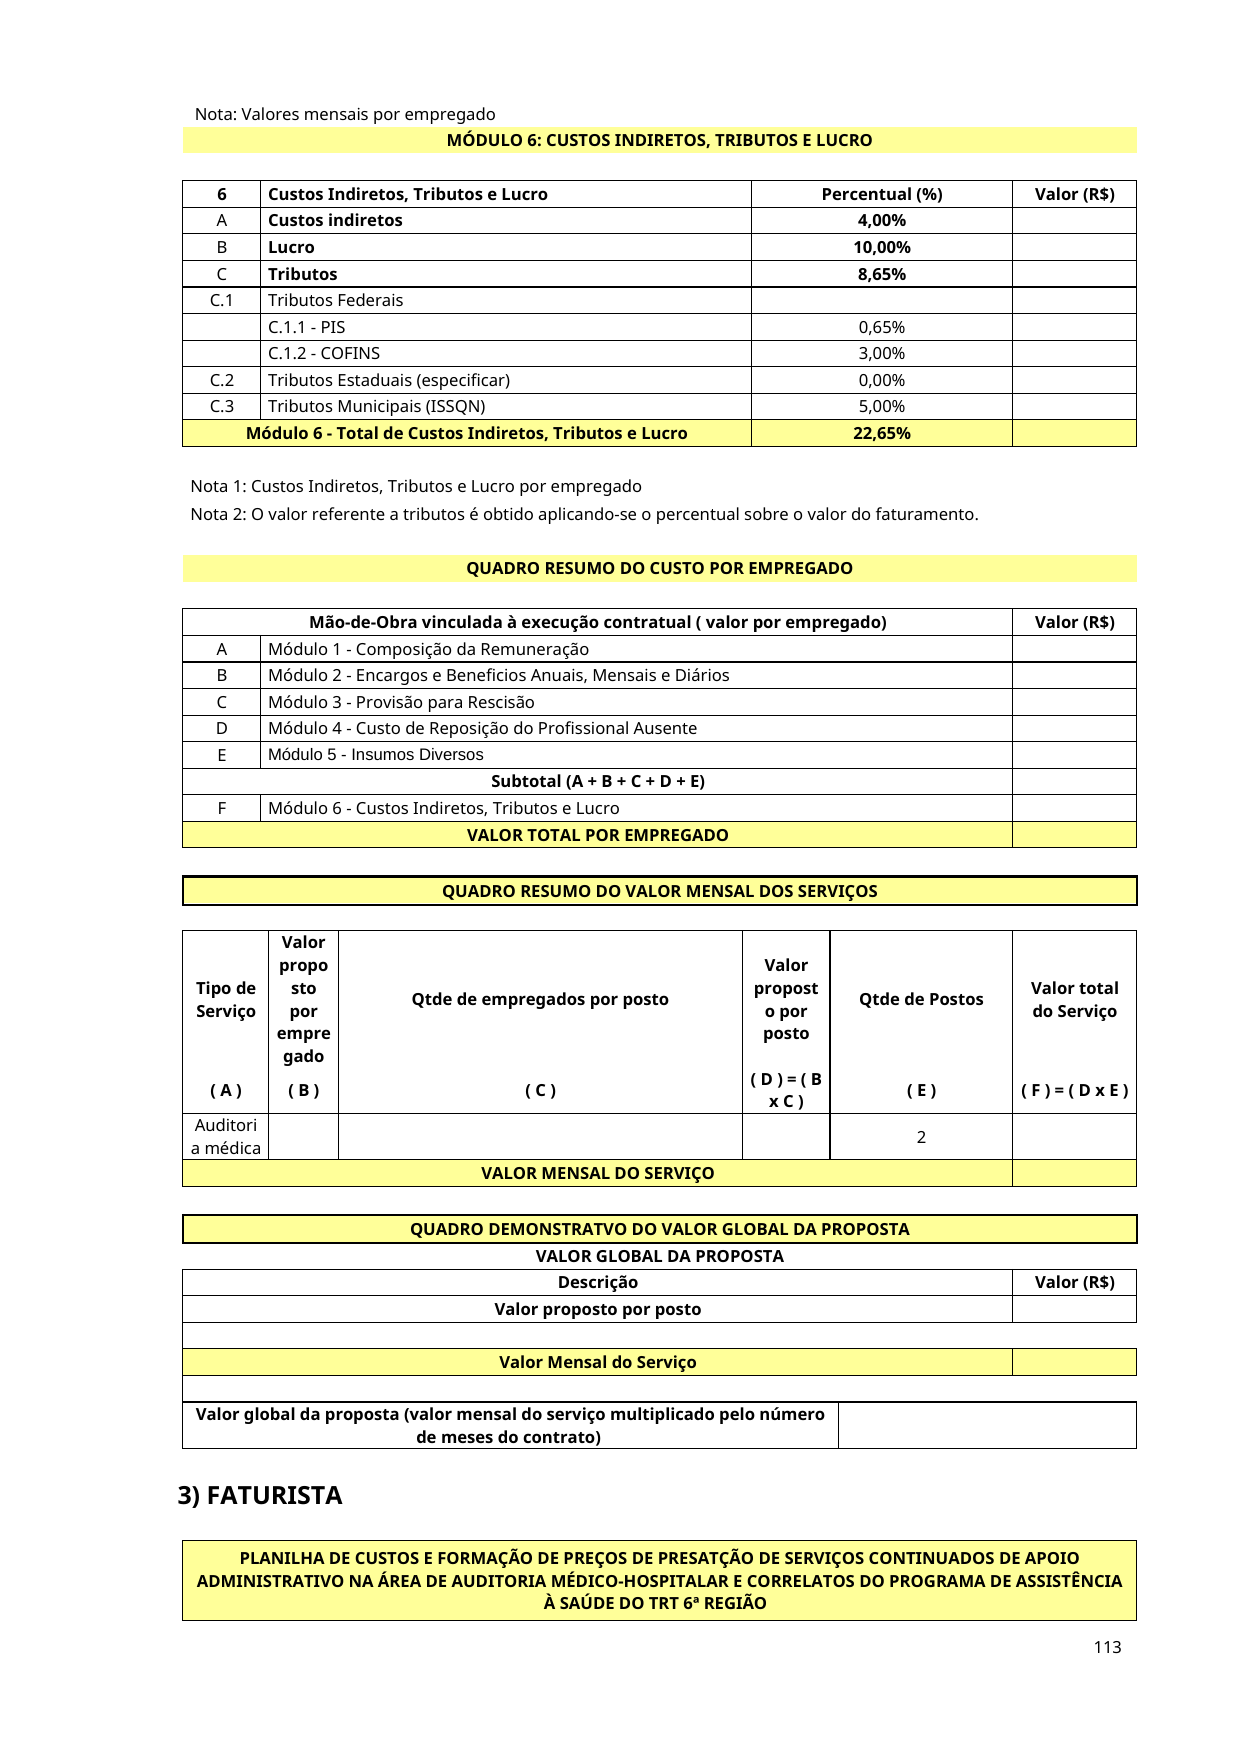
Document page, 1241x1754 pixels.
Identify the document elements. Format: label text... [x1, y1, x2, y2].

table_cell Módulo 6 - Custos Indiretos, Tributos e Lucro [261, 795, 1012, 821]
table_cell 10,00% [752, 234, 1012, 260]
table_cell [183, 848, 1137, 875]
table_cell [1013, 314, 1136, 339]
table_cell B [183, 663, 260, 688]
table_cell 5,00% [752, 394, 1012, 419]
table_cell [1013, 742, 1136, 768]
table_cell [743, 1114, 829, 1159]
table_cell C.1 [183, 288, 260, 313]
table_cell QUADRO RESUMO DO CUSTO POR EMPREGADO [183, 555, 1137, 582]
table_cell [1013, 208, 1136, 233]
table_cell E [183, 742, 260, 768]
table_cell [183, 1323, 1137, 1348]
table_cell Tributos Estaduais (especificar) [261, 367, 751, 393]
table_cell [1013, 795, 1136, 821]
table_cell Tributos Federais [261, 288, 751, 313]
table_cell Tributos Municipais (ISSQN) [261, 394, 751, 419]
table_cell Módulo 2 - Encargos e Beneficios Anuais, Mensais e Diários [261, 663, 1012, 688]
table_cell Custos indiretos [261, 208, 751, 233]
table_cell C.2 [183, 367, 260, 393]
table_cell A [183, 636, 260, 661]
table_cell C.1.1 - PIS [261, 314, 751, 339]
text 3) FATURISTA [177, 1478, 1122, 1512]
table_cell Valor (R$) [1013, 1270, 1136, 1295]
table_cell C [183, 261, 260, 286]
table_cell [1013, 769, 1136, 794]
table_cell [1013, 636, 1136, 661]
table_cell [1013, 367, 1136, 393]
table_cell [1013, 663, 1136, 688]
table_cell [183, 1187, 1137, 1214]
table_cell [1013, 394, 1136, 419]
table_cell 3,00% [752, 341, 1012, 366]
table_cell [1013, 689, 1136, 714]
table_cell Nota 2: O valor referente a tributos é obtido aplicando-se o percentual sobre o valor do faturamento. [183, 499, 1137, 528]
table_cell MÓDULO 6: CUSTOS INDIRETOS, TRIBUTOS E LUCRO [183, 127, 1137, 153]
table_header PLANILHA DE CUSTOS E FORMAÇÃO DE PREÇOS DE PRESATÇÃO DE SERVIÇOS CONTINUADOS DE APOIO ADMINISTRATIVO NA ÁREA DE AUDITORIA MÉDICO-HOSPITALAR E CORRELATOS DO PROGRAMA DE ASSISTÊNCIA À SAÚDE DO TRT 6ª REGIÃO [183, 1541, 1136, 1620]
table_cell Auditoria médica [183, 1114, 268, 1159]
table_cell Módulo 4 - Custo de Reposição do Profissional Ausente [261, 716, 1012, 741]
table_cell Subtotal (A + B + C + D + E) [183, 769, 1012, 794]
table_cell VALOR MENSAL DO SERVIÇO [183, 1160, 1012, 1186]
table_cell Nota: Valores mensais por empregado [183, 100, 1137, 127]
table_cell [183, 74, 1137, 100]
table_cell [183, 582, 1137, 608]
table_cell Módulo 6 - Total de Custos Indiretos, Tributos e Lucro [183, 420, 751, 446]
table_cell Valor proposto por empregado [269, 931, 338, 1067]
table_cell 2 [831, 1114, 1012, 1159]
table_cell B [183, 234, 260, 260]
table_cell VALOR TOTAL POR EMPREGADO [183, 822, 1012, 847]
table_cell Nota 1: Custos Indiretos, Tributos e Lucro por empregado [183, 472, 1137, 499]
table_cell QUADRO DEMONSTRATVO DO VALOR GLOBAL DA PROPOSTA [184, 1216, 1136, 1242]
table_cell ( E ) [831, 1068, 1012, 1113]
table_cell [1013, 261, 1136, 286]
table_cell Módulo 1 - Composição da Remuneração [261, 636, 1012, 661]
table_cell [183, 1376, 1137, 1401]
table_cell Qtde de empregados por posto [339, 931, 742, 1067]
table_cell [183, 154, 1137, 180]
table_cell [1013, 341, 1136, 366]
table_cell [1013, 1296, 1136, 1322]
table_cell [1013, 1349, 1136, 1375]
table_cell F [183, 795, 260, 821]
table_cell [183, 906, 1137, 930]
table_cell Valor (R$) [1013, 181, 1136, 207]
table_cell Módulo 5 - Insumos Diversos [261, 742, 1012, 768]
table_cell ( C ) [339, 1068, 742, 1113]
table_cell ( B ) [269, 1068, 338, 1113]
table_cell Valor (R$) [1013, 609, 1136, 635]
table_cell 0,00% [752, 367, 1012, 393]
table_cell VALOR GLOBAL DA PROPOSTA [183, 1244, 1137, 1269]
table_cell D [183, 716, 260, 741]
table_cell [1013, 288, 1136, 313]
table_cell Qtde de Postos [831, 931, 1012, 1067]
table_cell ( A ) [183, 1068, 268, 1113]
table_cell Descrição [183, 1270, 1012, 1295]
table_cell Valor proposto por posto [183, 1296, 1012, 1322]
table_cell Valor total do Serviço [1013, 931, 1136, 1067]
table_cell C.3 [183, 394, 260, 419]
table_cell Valor proposto por posto [743, 931, 829, 1067]
table_cell 8,65% [752, 261, 1012, 286]
table_cell Mão-de-Obra vinculada à execução contratual ( valor por empregado) [183, 609, 1012, 635]
table_cell [839, 1403, 1136, 1448]
table_cell 4,00% [752, 208, 1012, 233]
table_cell Valor Mensal do Serviço [183, 1349, 1012, 1375]
table_cell Módulo 3 - Provisão para Rescisão [261, 689, 1012, 714]
table_cell Custos Indiretos, Tributos e Lucro [261, 181, 751, 207]
table_cell [1013, 1160, 1136, 1186]
table_cell Lucro [261, 234, 751, 260]
table_cell C [183, 689, 260, 714]
table_cell 6 [183, 181, 260, 207]
table_cell Percentual (%) [752, 181, 1012, 207]
table_cell ( D ) = ( B x C ) [743, 1068, 829, 1113]
table_cell QUADRO RESUMO DO VALOR MENSAL DOS SERVIÇOS [184, 878, 1136, 903]
table_cell [1013, 420, 1136, 446]
table_cell Valor global da proposta (valor mensal do serviço multiplicado pelo número de meses do contrato) [183, 1403, 838, 1448]
table_cell [183, 341, 260, 366]
table_cell ( F ) = ( D x E ) [1013, 1068, 1136, 1113]
table_cell [1013, 234, 1136, 260]
table_cell [269, 1114, 338, 1159]
table_cell A [183, 208, 260, 233]
table_cell [752, 288, 1012, 313]
table_cell [1013, 822, 1136, 847]
table_cell 22,65% [752, 420, 1012, 446]
table_cell Tipo de Serviço [183, 931, 268, 1067]
table_cell C.1.2 - COFINS [261, 341, 751, 366]
table_cell [183, 314, 260, 339]
table_cell Tributos [261, 261, 751, 286]
table_cell 0,65% [752, 314, 1012, 339]
table_cell [183, 529, 1137, 555]
table_cell [1013, 716, 1136, 741]
table_cell [1013, 1114, 1136, 1159]
table_cell [339, 1114, 742, 1159]
table_cell [183, 447, 1137, 472]
